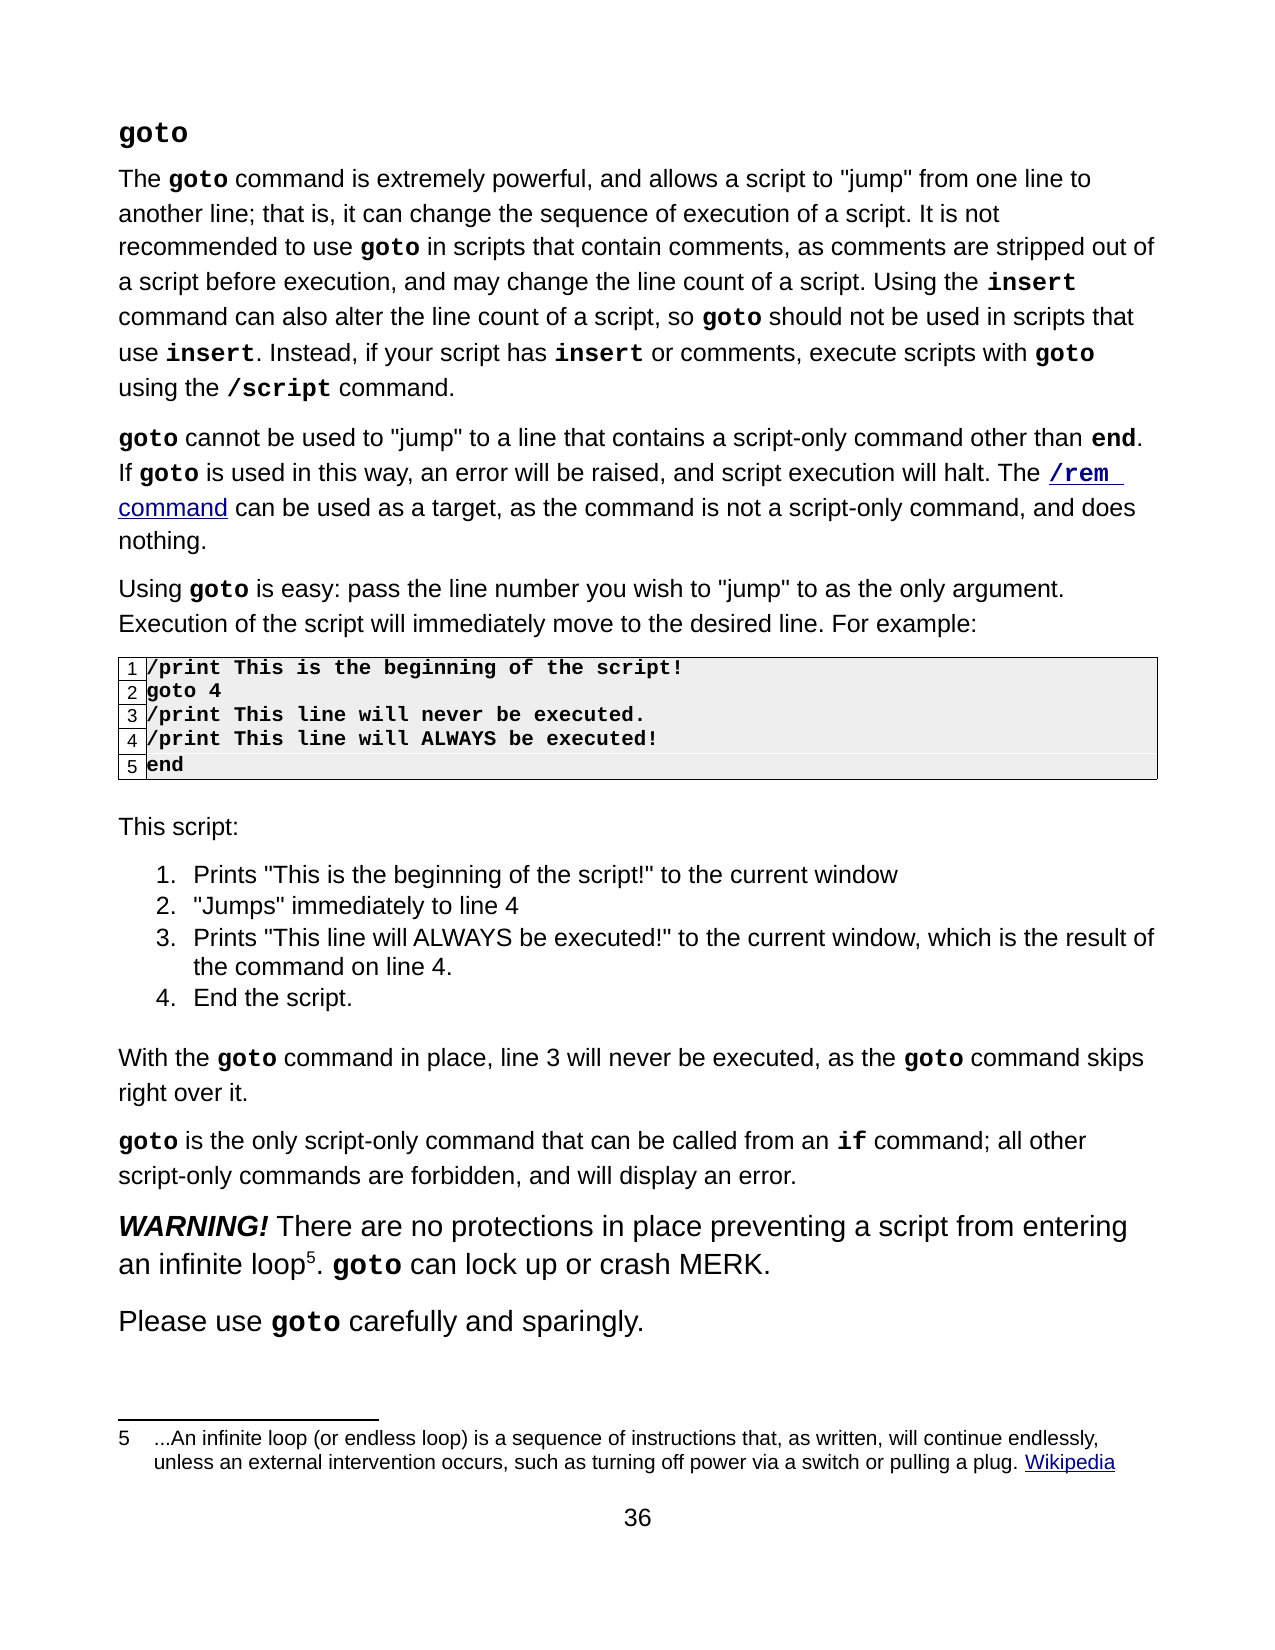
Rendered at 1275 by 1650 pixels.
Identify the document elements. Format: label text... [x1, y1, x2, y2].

table_cell 3 [119, 705, 146, 728]
table_cell 5 [119, 755, 146, 779]
subtitle goto [118, 118, 1157, 151]
text Using goto is easy: pass the line number you wish to "jump" to as the only argument. Execution of the script will immediately move to the desired line. For example: [118, 574, 1157, 638]
table_cell /print This line will never be executed. [147, 704, 1157, 728]
text WARNING! There are no protections in place preventing a script from entering an infinite loop. goto can lock up or crash MERK. [118, 1209, 1157, 1283]
table_cell 4 [119, 729, 146, 753]
text goto cannot be used to "jump" to a line that contains a script-only command other than end. If goto is used in this way, an error will be raised, and script execution will halt. The /rem command can be used as a target, as the command is not a script-only command, and does nothing. [118, 423, 1157, 555]
text This script: [118, 780, 1157, 841]
text With the goto command in place, line 3 will never be executed, as the goto command skips right over it. [118, 1043, 1157, 1107]
table_cell end [147, 754, 1157, 779]
list Prints "This line will ALWAYS be executed!" to the current window, which is the result of the command on line 4. [156, 923, 1157, 980]
table_cell goto 4 [147, 680, 1157, 704]
table_header /print This is the beginning of the script! [147, 658, 1157, 680]
text goto is the only script-only command that can be called from an if command; all other script-only commands are forbidden, and will display an error. [118, 1126, 1157, 1190]
table_header 1 [119, 658, 146, 680]
table_cell /print This line will ALWAYS be executed! [147, 728, 1157, 753]
text ...An infinite loop (or endless loop) is a sequence of instructions that, as written, will continue endlessly, unless an external intervention occurs, such as turning off power via a switch or pulling a plug. Wikipedia [118, 1426, 1157, 1474]
list "Jumps" immediately to line 4 [156, 891, 1157, 920]
table_cell 2 [119, 681, 146, 704]
text The goto command is extremely powerful, and allows a script to "jump" from one line to another line; that is, it can change the sequence of execution of a script. It is not recommended to use goto in scripts that contain comments, as comments are stripped out of a script before execution, and may change the line count of a script. Using the insert command can also alter the line count of a script, so goto should not be used in scripts that use insert. Instead, if your script has insert or comments, execute scripts with goto using the /script command. [118, 164, 1157, 404]
list End the script. [156, 983, 1157, 1041]
text Please use goto carefully and sparingly. [118, 1303, 1157, 1340]
list Prints "This is the beginning of the script!" to the current window [156, 860, 1157, 889]
